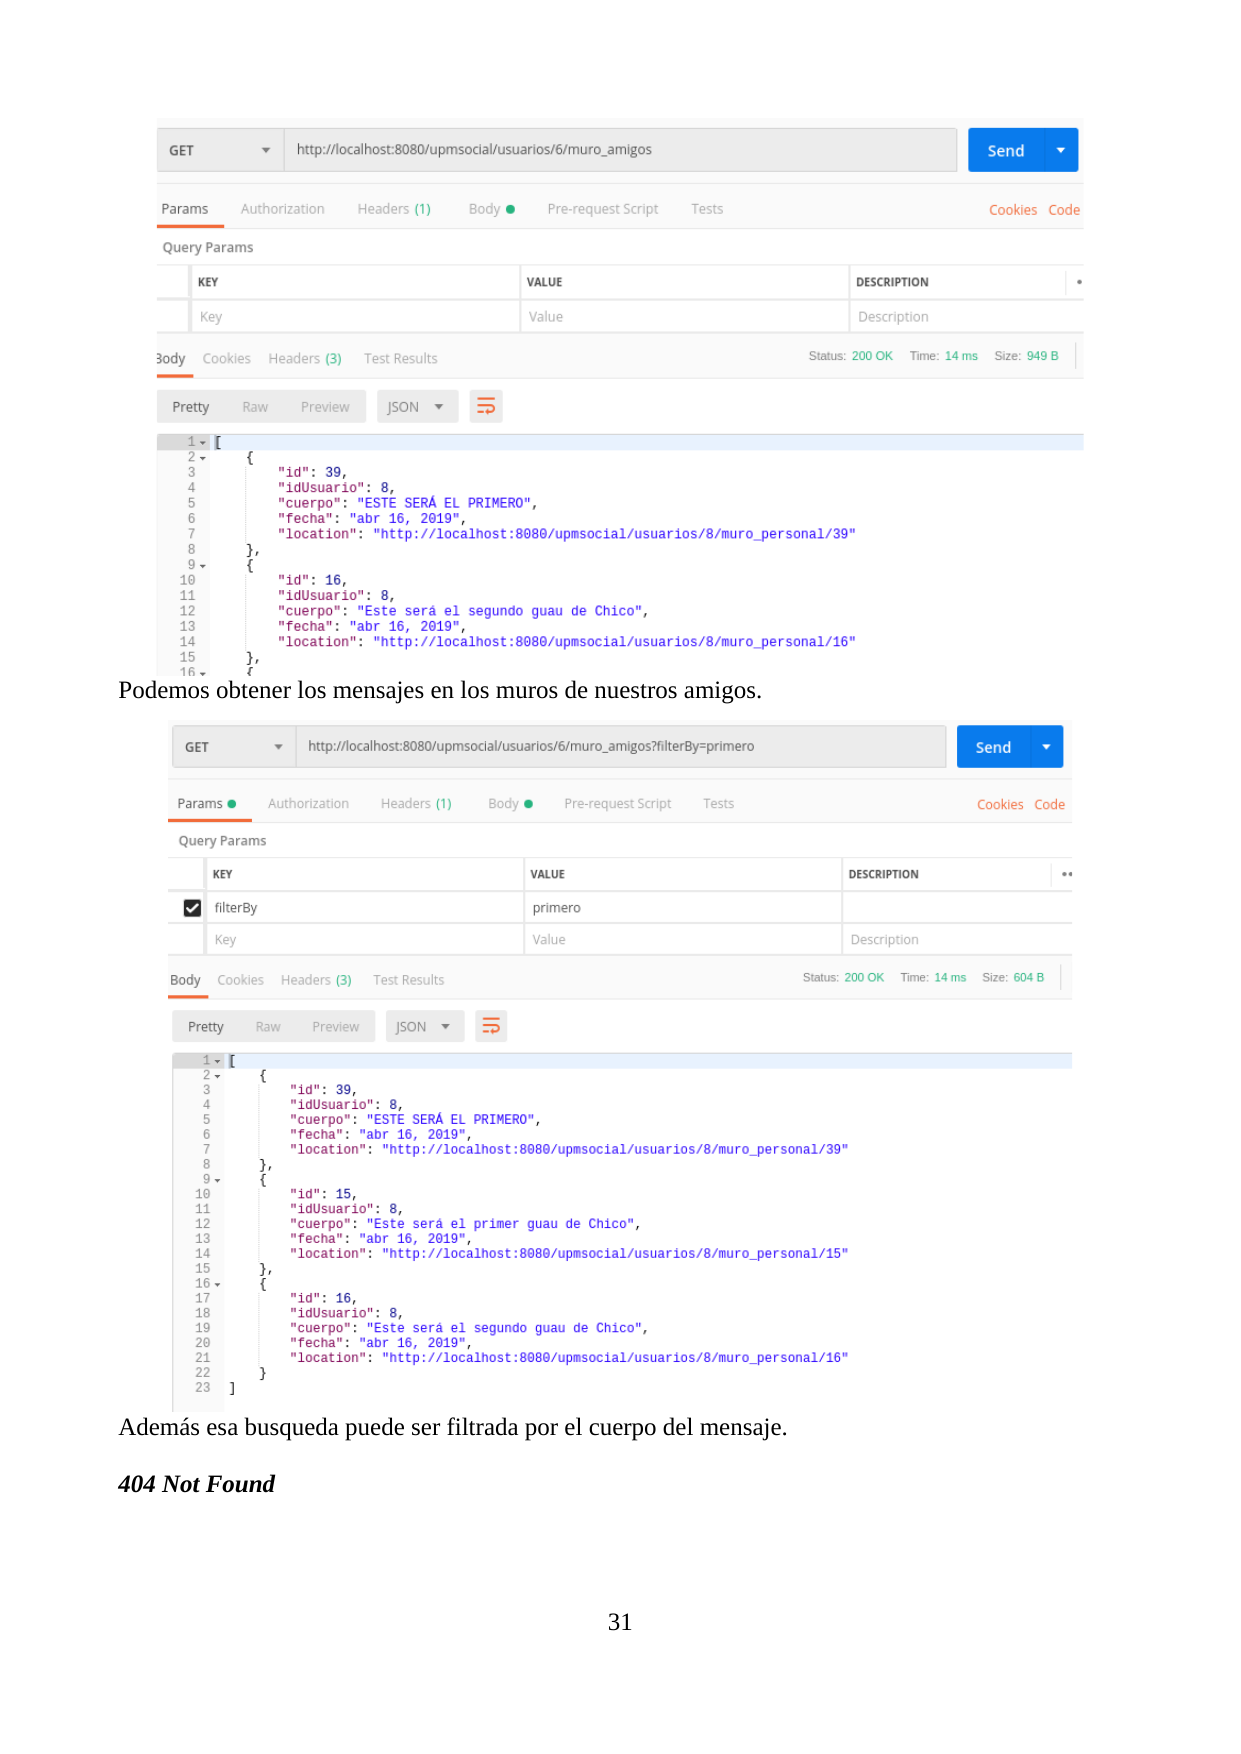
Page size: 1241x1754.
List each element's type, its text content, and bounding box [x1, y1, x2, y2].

text 404 Not Found [118, 1469, 1122, 1498]
text Además esa busqueda puede ser filtrada por el cuerpo del mensaje. [118, 1412, 1122, 1440]
picture [168, 720, 1073, 1412]
picture [156, 118, 1084, 676]
text Podemos obtener los mensajes en los muros de nuestros amigos. [118, 676, 1122, 704]
